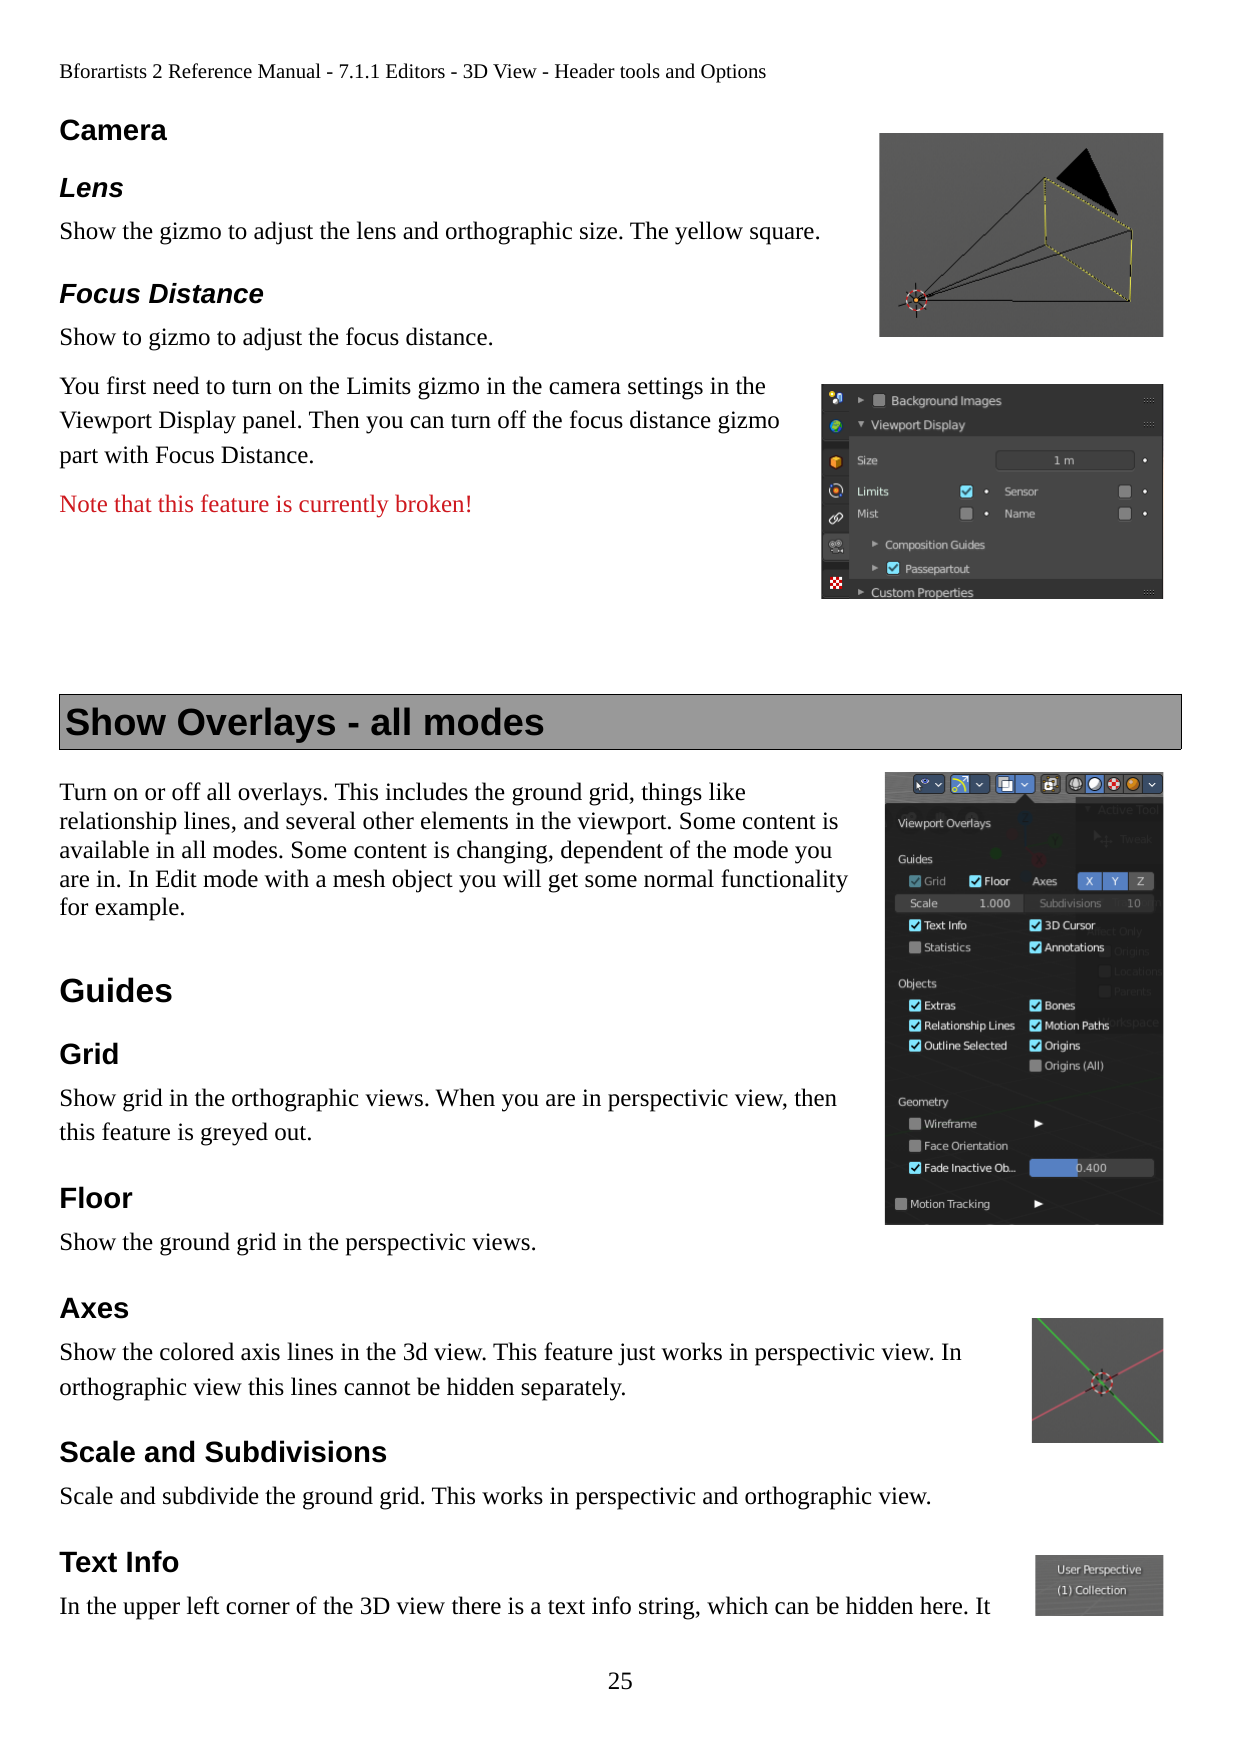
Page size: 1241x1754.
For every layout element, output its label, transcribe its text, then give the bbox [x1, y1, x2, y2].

text Show the colored axis lines in the 3d view. This feature just works in perspectivic view. In orthographic view this lines cannot be hidden separately. [59, 1337, 1031, 1400]
subtitle [1164, 277, 1181, 309]
subtitle [1164, 1037, 1181, 1070]
picture [821, 384, 1164, 599]
subtitle Lens [59, 171, 879, 203]
subtitle Guides [59, 971, 884, 1009]
text Show to gizmo to adjust the focus distance. [59, 322, 1181, 350]
text You first need to turn on the Limits gizmo in the camera settings in the Viewport Display panel. Then you can turn off the focus distance gizmo part with Focus Distance. [59, 371, 1181, 468]
subtitle Camera [59, 113, 1181, 146]
subtitle Axes [59, 1291, 1181, 1324]
subtitle Focus Distance [59, 277, 879, 309]
subtitle Grid [59, 1037, 884, 1070]
subtitle Scale and Subdivisions [59, 1435, 1181, 1469]
text Note that this feature is currently broken! [59, 489, 821, 517]
subtitle Text Info [59, 1545, 1181, 1579]
table_header Show Overlays - all modes [60, 695, 1181, 749]
subtitle [1164, 971, 1181, 1009]
subtitle [1164, 1181, 1181, 1215]
text In the upper left corner of the 3D view there is a text info string, which can be hidden here. It [59, 1591, 1181, 1620]
subtitle Floor [59, 1181, 884, 1215]
text Show the ground grid in the perspectivic views. [59, 1227, 1181, 1256]
subtitle [1164, 171, 1181, 203]
text Show grid in the orthographic views. When you are in perspectivic view, then this feature is greyed out. [59, 1083, 884, 1146]
picture [884, 772, 1164, 1225]
text Show the gizmo to adjust the lens and orthographic size. The yellow square. [59, 216, 879, 244]
picture [1035, 1555, 1164, 1616]
picture [1031, 1318, 1164, 1443]
text Turn on or off all overlays. This includes the ground grid, things like relationship lines, and several other elements in the viewport. Some content is available in all modes. Some content is changing, dependent of the mode you are in. In Edit mode with a mesh object you will get some normal functionality for example. [59, 777, 884, 921]
picture [879, 133, 1164, 337]
text Scale and subdivide the ground grid. This works in perspectivic and orthographic view. [59, 1481, 1181, 1510]
